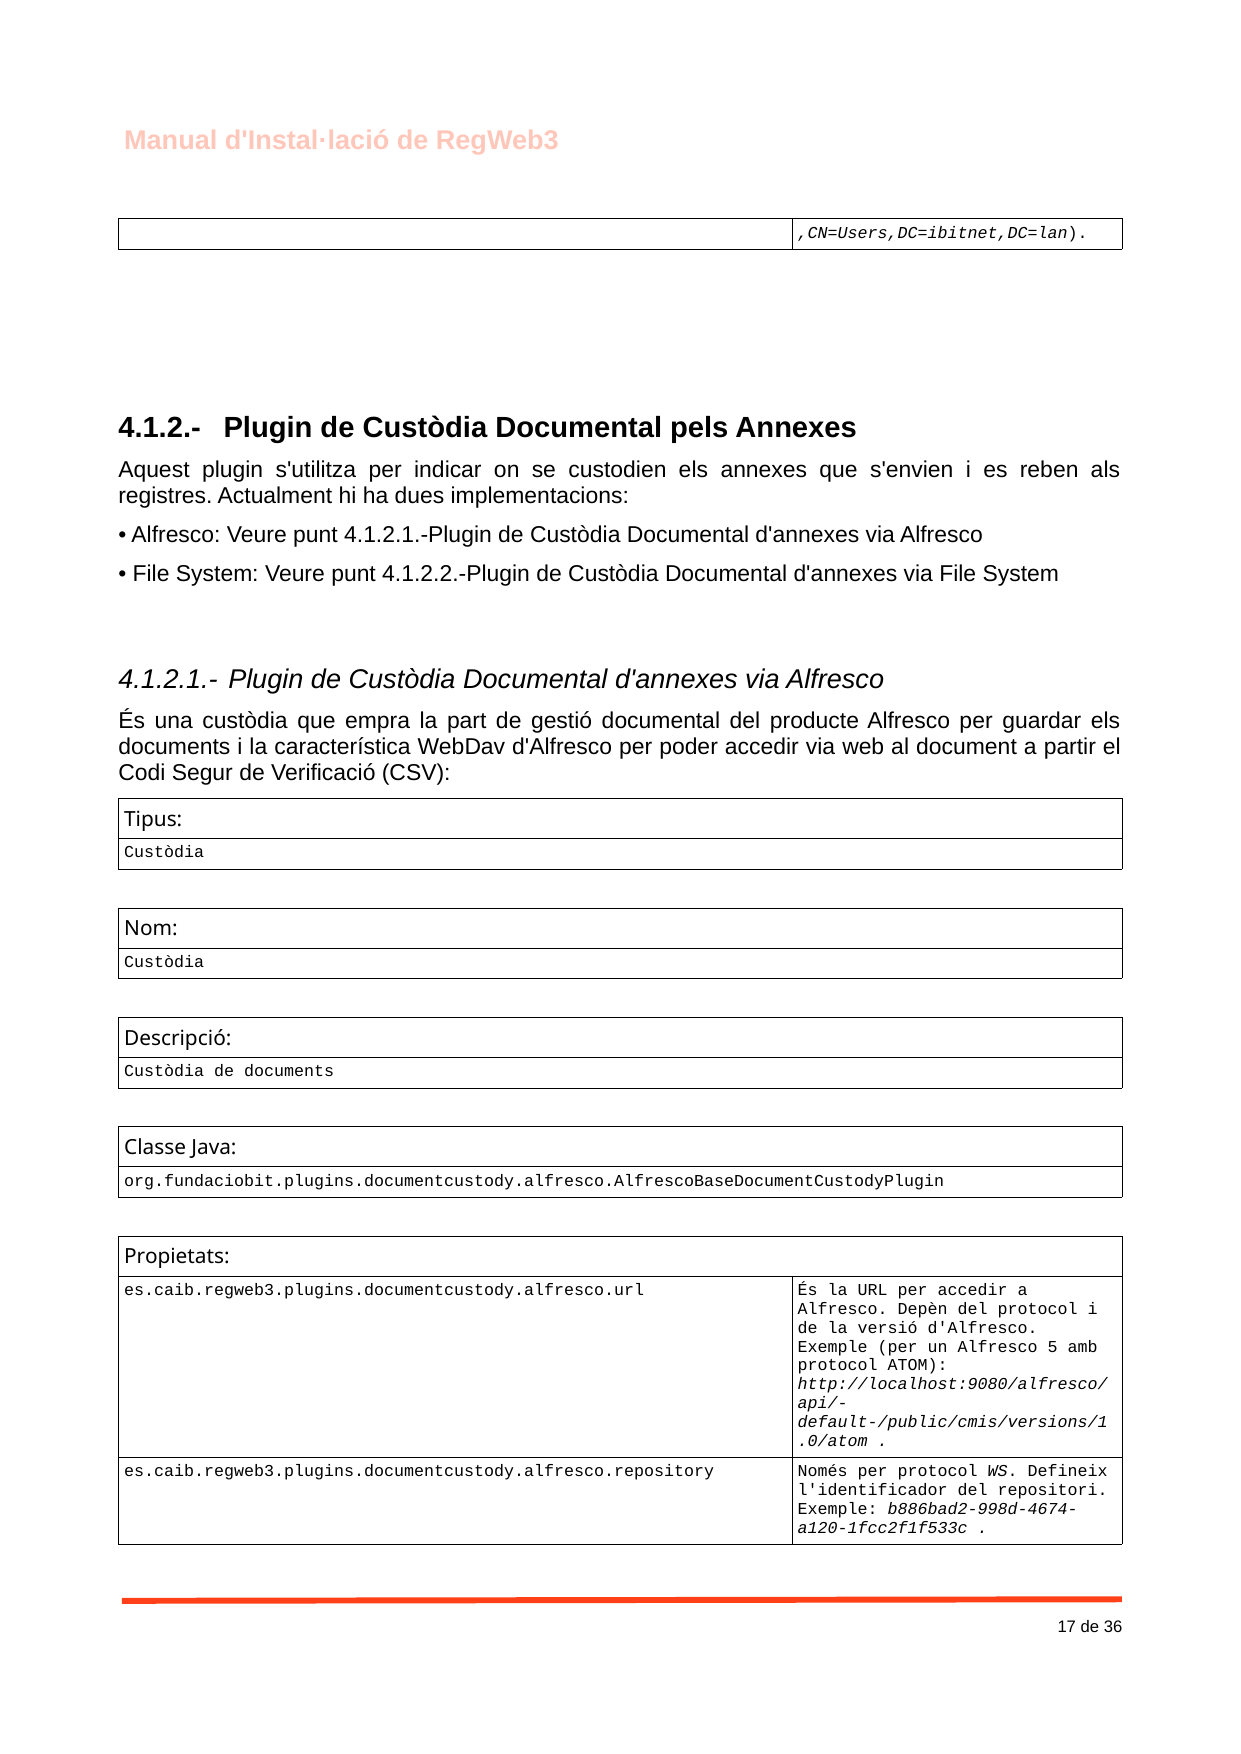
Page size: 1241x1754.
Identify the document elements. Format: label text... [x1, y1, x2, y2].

table_cell Custòdia [119, 949, 1122, 978]
table_cell Només per protocol WS. Defineix l'identificador del repositori. Exemple: b886bad2-998d-4674-a120-1fcc2f1f533c . [793, 1458, 1122, 1544]
subtitle Plugin de Custòdia Documental d'annexes via Alfresco [118, 663, 1122, 694]
table_cell ,CN=Users,DC=ibitnet,DC=lan). [793, 219, 1122, 249]
text • Alfresco: Veure punt 4.1.2.1.-Plugin de Custòdia Documental d'annexes via Alfresco [118, 521, 1122, 548]
text • File System: Veure punt 4.1.2.2.-Plugin de Custòdia Documental d'annexes via File System [118, 560, 1122, 587]
table_header Tipus: [119, 799, 1122, 838]
table_cell És la URL per accedir a Alfresco. Depèn del protocol i de la versió d'Alfresco. Exemple (per un Alfresco 5 amb protocol ATOM): http://localhost:9080/alfresco/api/- default-/public/cmis/versions/1.0/atom . [793, 1277, 1122, 1457]
table_cell [119, 219, 792, 249]
table_cell es.caib.regweb3.plugins.documentcustody.alfresco.repository [119, 1458, 792, 1544]
table_header Nom: [119, 909, 1122, 948]
subtitle Plugin de Custòdia Documental pels Annexes [118, 410, 1122, 444]
table_cell org.fundaciobit.plugins.documentcustody.alfresco.AlfrescoBaseDocumentCustodyPlugin [119, 1167, 1122, 1197]
table_header Propietats: [119, 1237, 1122, 1276]
text És una custòdia que empra la part de gestió documental del producte Alfresco per guardar els documents i la característica WebDav d'Alfresco per poder accedir via web al document a partir el Codi Segur de Verificació (CSV): [118, 707, 1122, 786]
text Aquest plugin s'utilitza per indicar on se custodien els annexes que s'envien i es reben als registres. Actualment hi ha dues implementacions: [118, 456, 1122, 509]
table_header Classe Java: [119, 1127, 1122, 1166]
table_cell Custòdia de documents [119, 1058, 1122, 1087]
table_header Descripció: [119, 1018, 1122, 1057]
table_cell es.caib.regweb3.plugins.documentcustody.alfresco.url [119, 1277, 792, 1457]
table_cell Custòdia [119, 839, 1122, 869]
